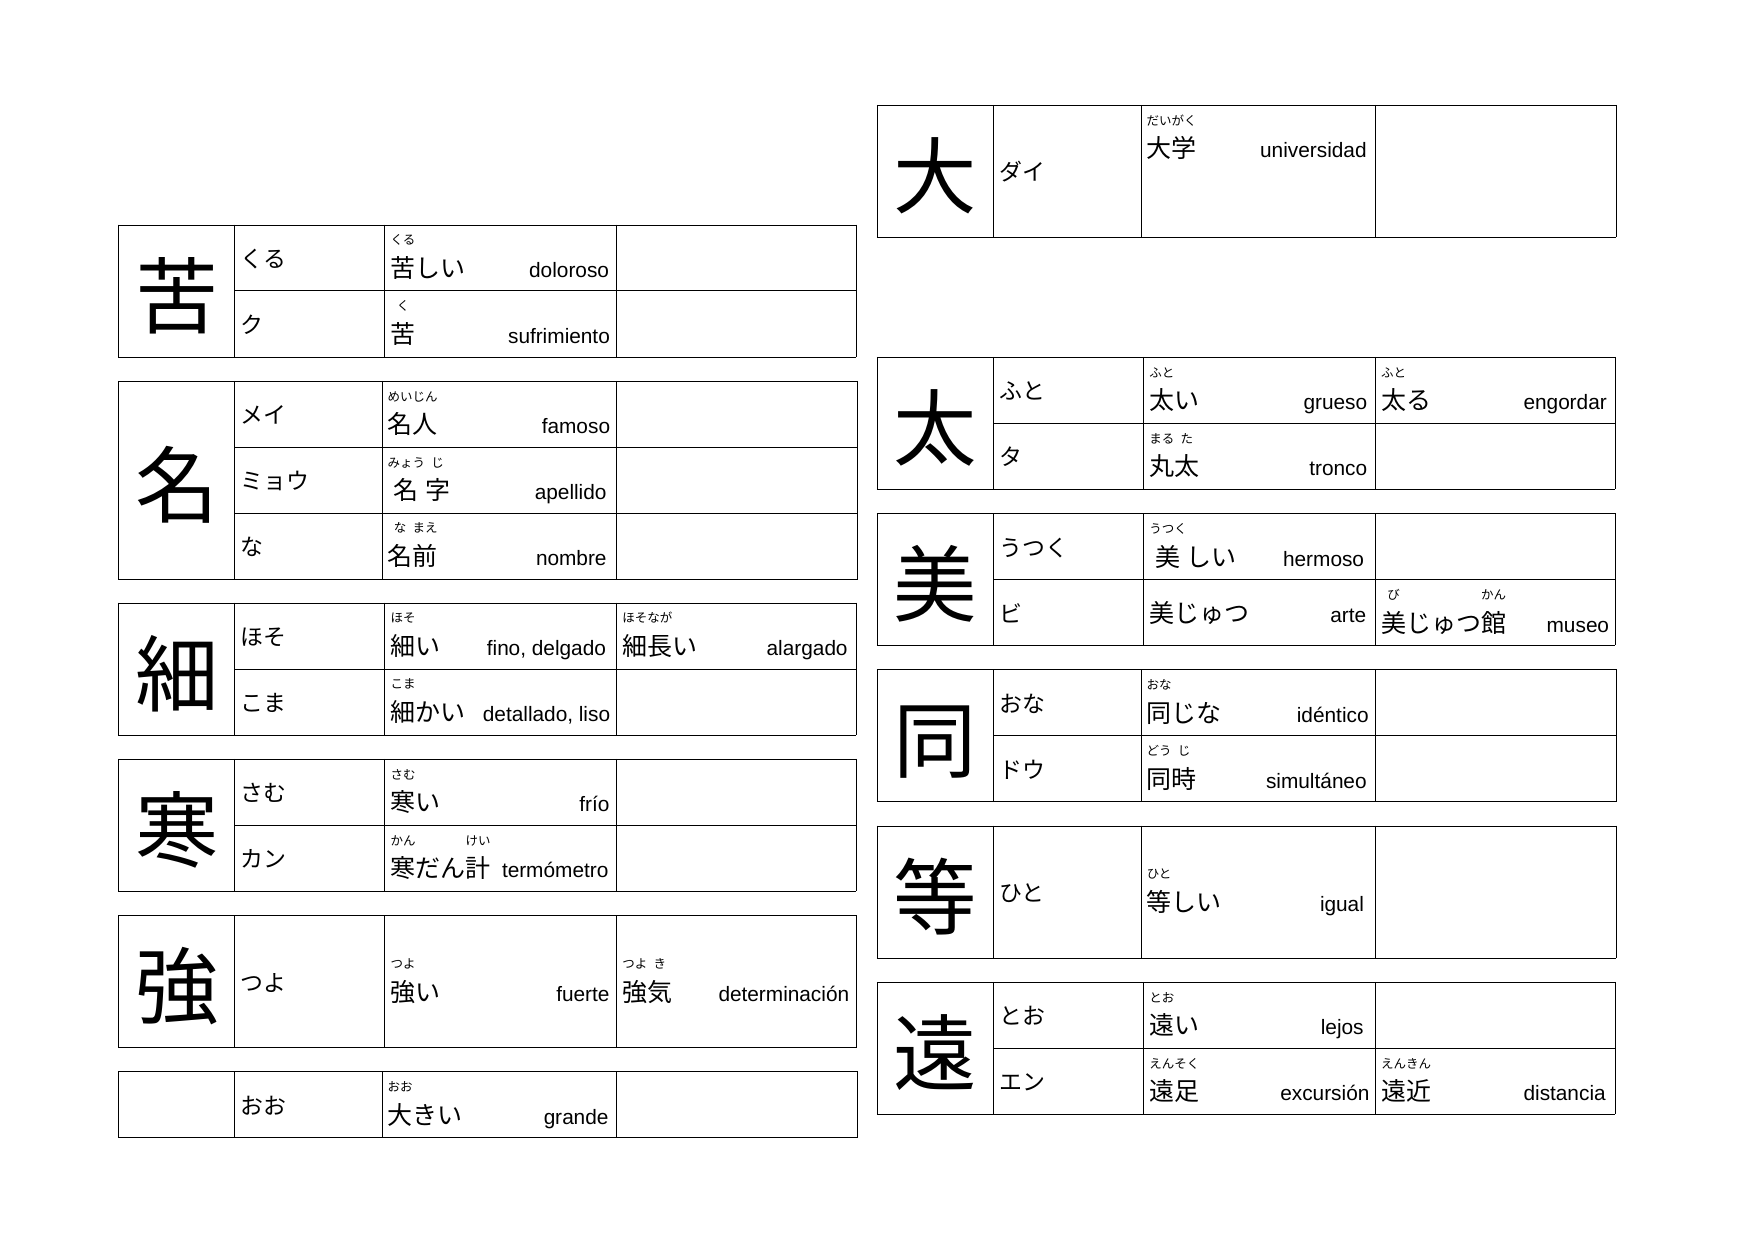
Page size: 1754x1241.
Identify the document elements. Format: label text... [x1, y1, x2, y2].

table_header 同 [878, 670, 993, 801]
table_header 寒 [119, 760, 234, 891]
table_header 等ひとしい igual [1142, 827, 1375, 958]
table_cell [617, 291, 856, 357]
table_header [617, 1072, 857, 1137]
table_header おお [235, 1072, 382, 1137]
table_cell ク [235, 291, 384, 357]
table_cell 細こまかい detallado, liso [385, 670, 616, 735]
table_cell [617, 826, 856, 891]
table_header 遠 [878, 983, 993, 1114]
table_header 等 [878, 827, 993, 958]
table_header ふと [994, 358, 1143, 423]
table_header ひと [994, 827, 1141, 958]
table_cell こま [235, 670, 384, 735]
table_cell エン [994, 1049, 1143, 1114]
table_header うつく [994, 514, 1143, 579]
table_header 美 [878, 514, 993, 645]
table_header とお [994, 983, 1143, 1048]
table_header 強 [119, 916, 234, 1047]
table_header [1376, 514, 1615, 579]
table_header 苦 [119, 226, 234, 357]
table_header 寒さむい frío [385, 760, 616, 825]
table_header [617, 226, 856, 290]
table_cell 遠えん近きん distancia [1376, 1049, 1615, 1114]
table_cell な [235, 514, 382, 578]
table_cell 名な前まえ nombre [383, 514, 616, 578]
table_header [617, 760, 856, 825]
table_header [1376, 983, 1615, 1048]
table_cell [617, 670, 856, 735]
table_header 細ほそ長ながい alargado [617, 604, 856, 668]
table_cell 丸まる太た tronco [1144, 424, 1375, 489]
table_header [119, 1072, 234, 1137]
table_header ほそ [235, 604, 384, 668]
table_cell ビ [994, 580, 1143, 645]
table_cell ドウ [994, 736, 1141, 801]
table_cell 美びじゅつ館かん museo [1376, 580, 1615, 645]
table_header おな [994, 670, 1141, 735]
table_cell [617, 448, 857, 513]
table_cell 同どう時じ simultáneo [1142, 736, 1375, 801]
table_header 大 [878, 106, 993, 237]
table_header [1376, 827, 1616, 958]
table_cell カン [235, 826, 384, 891]
table_header 太ふとい grueso [1144, 358, 1375, 423]
table_cell 大だい学がく universidad [1142, 106, 1375, 237]
table_header 遠とおい lejos [1144, 983, 1375, 1048]
table_header 太ふとる engordar [1376, 358, 1615, 423]
table_cell 寒かんだん計けい termómetro [385, 826, 616, 891]
table_cell [1376, 106, 1616, 237]
table_header 同おなじな idéntico [1142, 670, 1375, 735]
table_header 美うつくしい hermoso [1144, 514, 1375, 579]
table_header 細ほそい fino, delgado [385, 604, 616, 668]
table_header つよ [235, 916, 384, 1047]
table_cell [617, 514, 857, 578]
table_cell ミョウ [235, 448, 382, 513]
table_header さむ [235, 760, 384, 825]
table_cell [1376, 736, 1616, 801]
table_header 細 [119, 604, 234, 735]
table_cell 遠えん足そく excursión [1144, 1049, 1375, 1114]
table_cell [1376, 424, 1615, 489]
table_cell ダイ [994, 106, 1141, 237]
table_header 強つよ気き determinación [617, 916, 856, 1047]
table_header メイ [235, 382, 382, 447]
table_header 太 [878, 358, 993, 489]
table_header 強つよい fuerte [385, 916, 616, 1047]
table_header [1376, 670, 1616, 735]
table_cell 苦く sufrimiento [385, 291, 616, 357]
table_cell 美じゅつ arte [1144, 580, 1375, 645]
table_cell タ [994, 424, 1143, 489]
table_cell 名みょう字じ apellido [383, 448, 616, 513]
table_header [617, 382, 857, 447]
table_header 苦くるしい doloroso [385, 226, 616, 290]
table_header 名 [119, 382, 234, 578]
table_header 名めい人じん famoso [383, 382, 616, 447]
table_header くる [235, 226, 384, 290]
table_header 大おおきい grande [383, 1072, 616, 1137]
